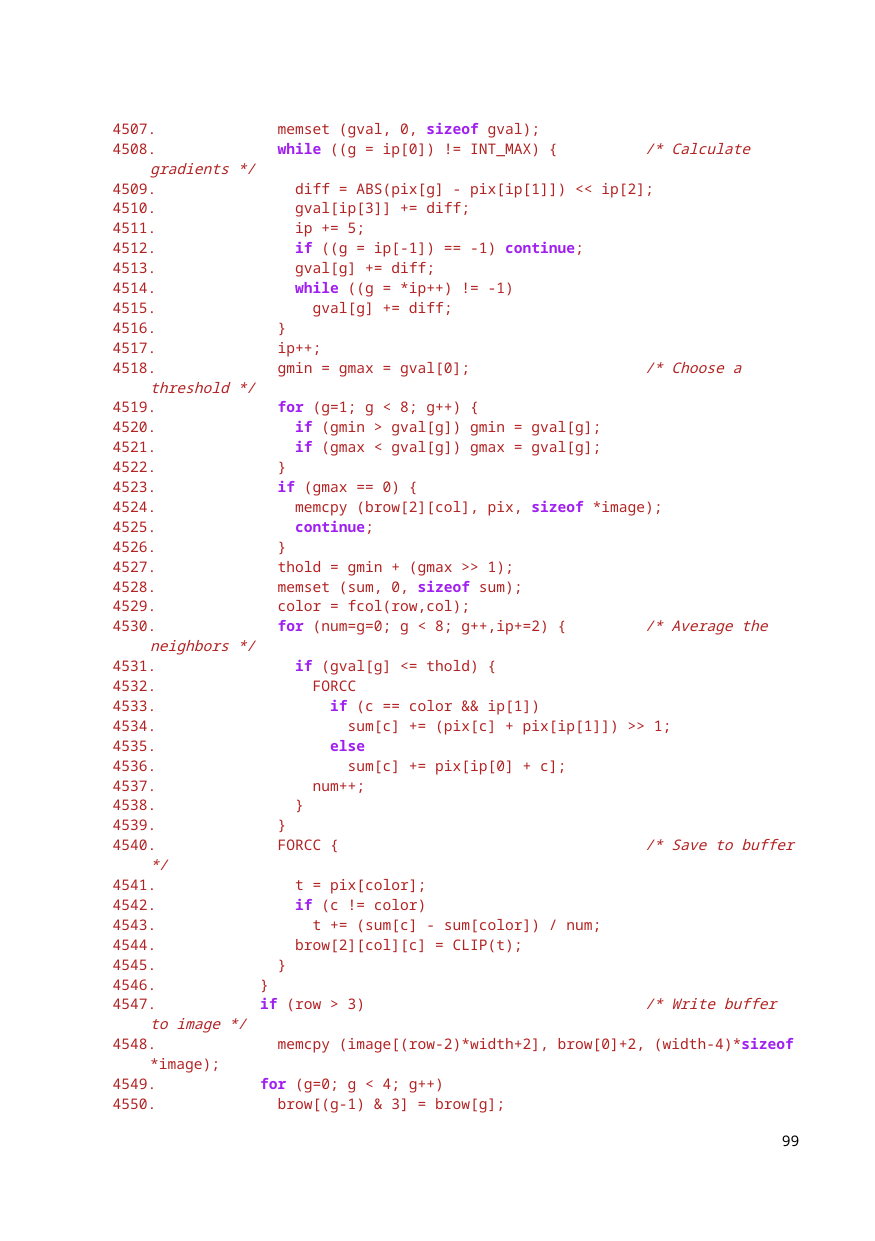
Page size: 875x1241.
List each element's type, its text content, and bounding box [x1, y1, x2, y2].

list for (g=0; g < 4; g++) [112, 1074, 799, 1094]
list brow[2][col][c] = CLIP(t); [112, 934, 799, 954]
list } [112, 815, 799, 835]
list ip += 5; [112, 218, 799, 238]
list t += (sum[c] - sum[color]) / num; [112, 914, 799, 934]
list FORCC { /* Save to buffer */ [112, 835, 799, 875]
list } [112, 318, 799, 338]
list memset (sum, 0, sizeof sum); [112, 576, 799, 596]
list memcpy (image[(row-2)*width+2], brow[0]+2, (width-4)*sizeof *image); [112, 1034, 799, 1074]
list if (gmin > gval[g]) gmin = gval[g]; [112, 417, 799, 437]
list if (c != color) [112, 895, 799, 914]
list for (g=1; g < 8; g++) { [112, 397, 799, 417]
list while ((g = ip[0]) != INT_MAX) { /* Calculate gradients */ [112, 139, 799, 178]
list color = fcol(row,col); [112, 596, 799, 616]
list sum[c] += pix[ip[0] + c]; [112, 755, 799, 775]
list gmin = gmax = gval[0]; /* Choose a threshold */ [112, 357, 799, 397]
list if (gmax == 0) { [112, 477, 799, 497]
list if (gval[g] <= thold) { [112, 656, 799, 676]
list gval[ip[3]] += diff; [112, 198, 799, 218]
list memcpy (brow[2][col], pix, sizeof *image); [112, 497, 799, 517]
list diff = ABS(pix[g] - pix[ip[1]]) << ip[2]; [112, 178, 799, 198]
list sum[c] += (pix[c] + pix[ip[1]]) >> 1; [112, 716, 799, 736]
list while ((g = *ip++) != -1) [112, 278, 799, 298]
list FORCC [112, 676, 799, 696]
list } [112, 974, 799, 994]
list ip++; [112, 338, 799, 357]
list brow[(g-1) & 3] = brow[g]; [112, 1094, 799, 1113]
list t = pix[color]; [112, 875, 799, 895]
list memset (gval, 0, sizeof gval); [112, 119, 799, 139]
list num++; [112, 775, 799, 795]
list } [112, 954, 799, 974]
list gval[g] += diff; [112, 298, 799, 318]
list continue; [112, 517, 799, 537]
list } [112, 457, 799, 477]
list else [112, 736, 799, 755]
list } [112, 537, 799, 556]
list if ((g = ip[-1]) == -1) continue; [112, 238, 799, 258]
list for (num=g=0; g < 8; g++,ip+=2) { /* Average the neighbors */ [112, 616, 799, 656]
list if (gmax < gval[g]) gmax = gval[g]; [112, 437, 799, 457]
list } [112, 795, 799, 815]
list thold = gmin + (gmax >> 1); [112, 556, 799, 576]
list if (c == color && ip[1]) [112, 696, 799, 716]
list gval[g] += diff; [112, 258, 799, 278]
list if (row > 3) /* Write buffer to image */ [112, 994, 799, 1034]
